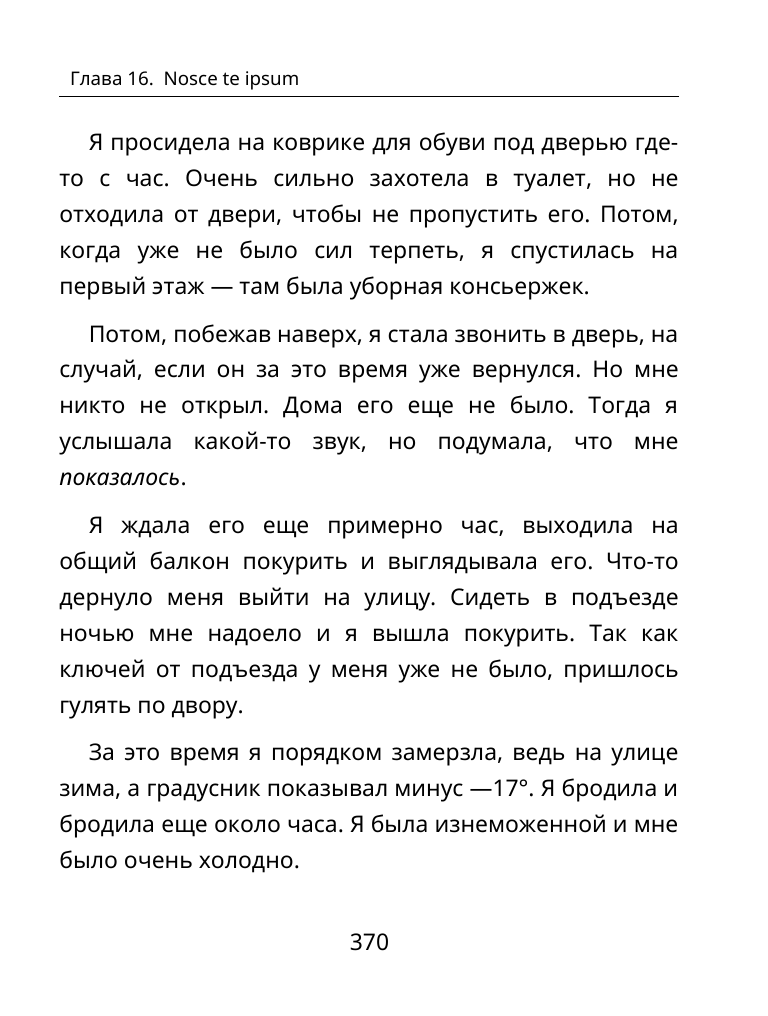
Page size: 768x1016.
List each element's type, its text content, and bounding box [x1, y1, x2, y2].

text Я просидела на коврике для обуви под дверью где-то с час. Очень сильно захотела в туалет, но не отходила от двери, чтобы не пропустить его. Потом, когда уже не было сил терпеть, я спустилась на первый этаж — там была уборная консьержек. [59, 126, 679, 301]
text Я ждала его еще примерно час, выходила на общий балкон покурить и выглядывала его. Что-то дернуло меня выйти на улицу. Сидеть в подъезде ночью мне надоело и я вышла покурить. Так как ключей от подъезда у меня уже не было, пришлось гулять по двору. [59, 509, 679, 720]
text За это время я порядком замерзла, ведь на улице зима, а градусник показывал минус —17°. Я бродила и бродила еще около часа. Я была изнеможенной и мне было очень холодно. [59, 736, 679, 875]
text Потом, побежав наверх, я стала звонить в дверь, на случай, если он за это время уже вернулся. Но мне никто не открыл. Дома его еще не было. Тогда я услышала какой-то звук, но подумала, что мне показалось. [59, 317, 679, 492]
